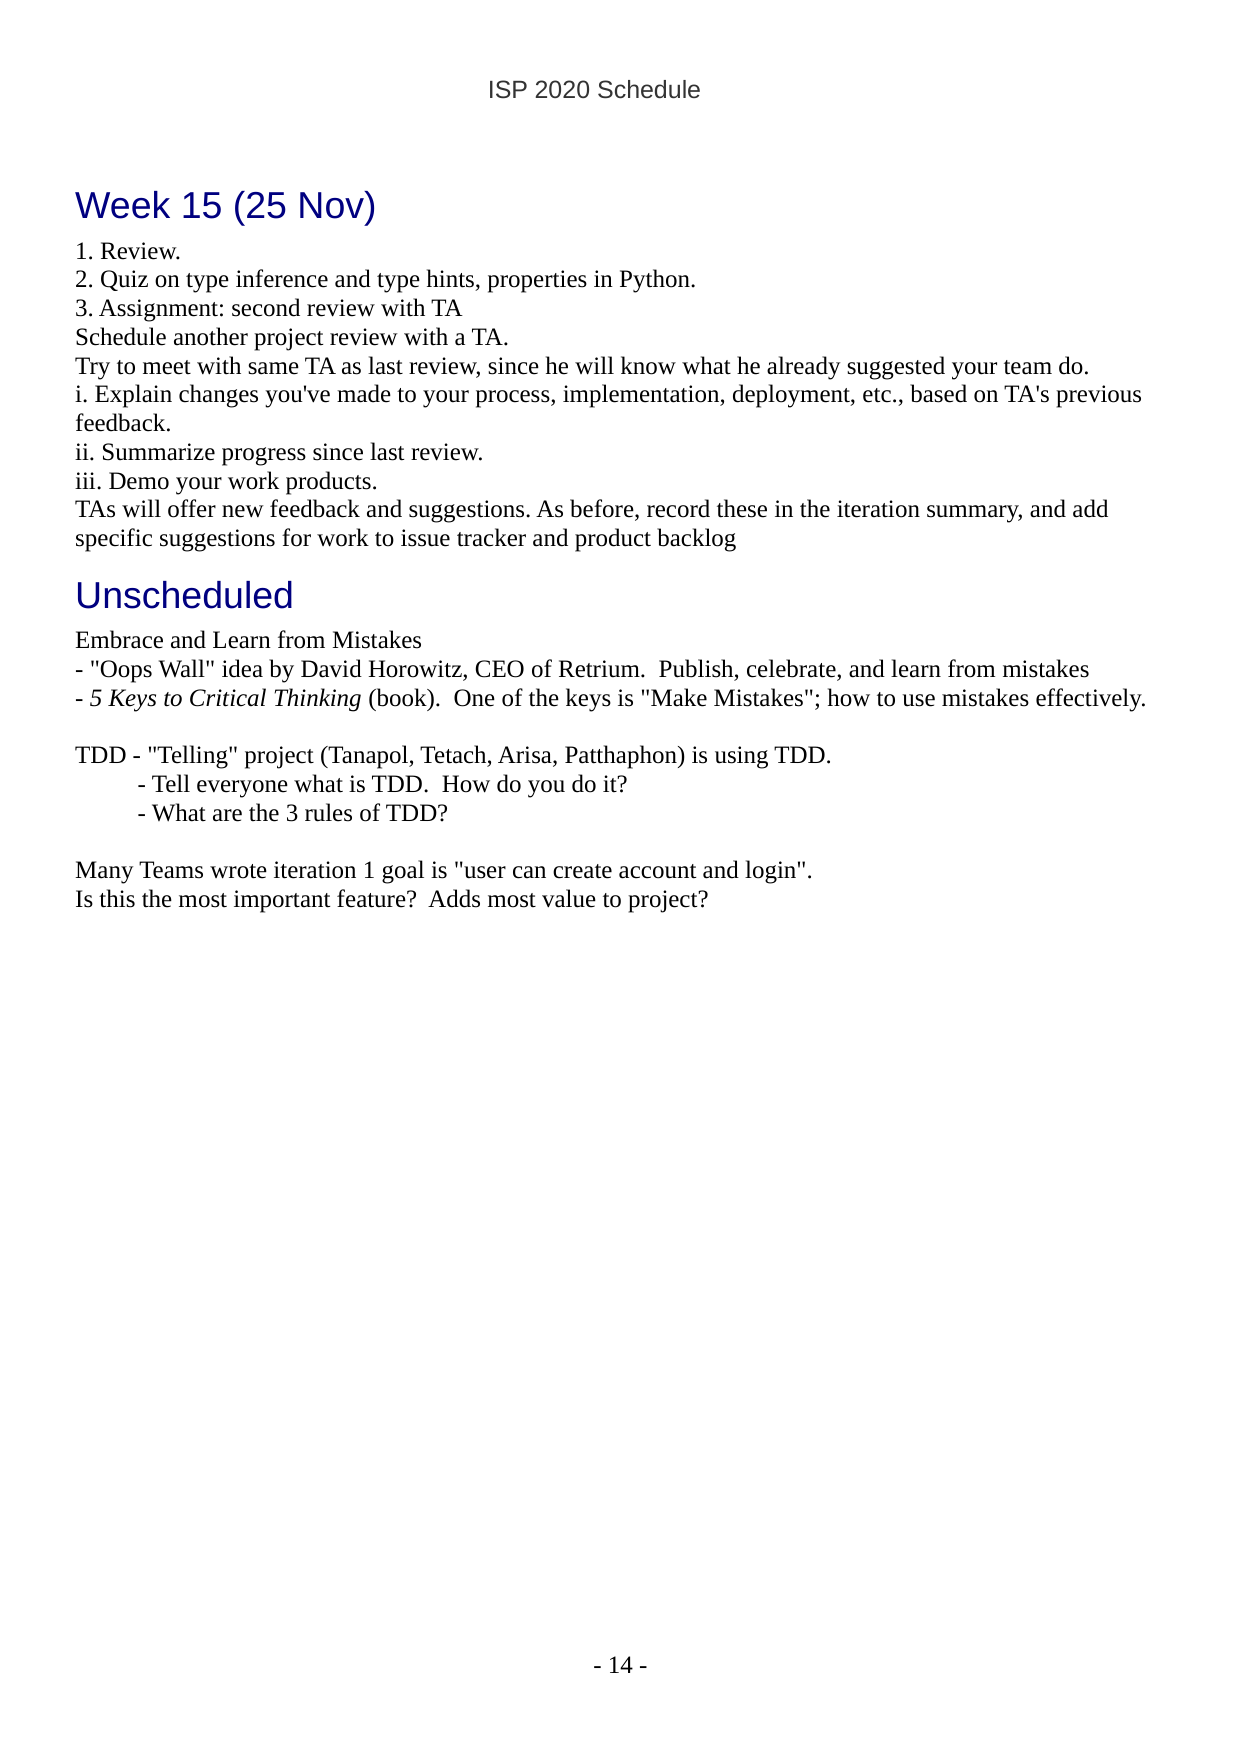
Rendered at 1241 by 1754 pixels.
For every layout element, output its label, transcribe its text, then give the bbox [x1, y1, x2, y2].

text - "Oops Wall" idea by David Horowitz, CEO of Retrium. Publish, celebrate, and learn from mistakes [75, 654, 1166, 683]
text ii. Summarize progress since last review. [75, 437, 1166, 466]
text Try to meet with same TA as last review, since he will know what he already suggested your team do. [75, 351, 1166, 379]
text Embrace and Learn from Mistakes [75, 625, 1166, 654]
text Is this the most important feature? Adds most value to project? [75, 884, 1166, 913]
subtitle Unscheduled [75, 573, 1166, 616]
text i. Explain changes you've made to your process, implementation, deployment, etc., based on TA's previous feedback. [75, 379, 1166, 437]
text 2. Quiz on type inference and type hints, properties in Python. [75, 264, 1166, 293]
text - 5 Keys to Critical Thinking (book). One of the keys is "Make Mistakes"; how to use mistakes effectively. [75, 683, 1166, 711]
text - What are the 3 rules of TDD? [75, 798, 1166, 826]
text TDD - "Telling" project (Tanapol, Tetach, Arisa, Patthaphon) is using TDD. [75, 740, 1166, 769]
text Many Teams wrote iteration 1 goal is "user can create account and login". [75, 855, 1166, 884]
subtitle Week 15 (25 Nov) [75, 184, 1166, 227]
text iii. Demo your work products. [75, 466, 1166, 494]
subtitle TAs will offer new feedback and suggestions. As before, record these in the iteration summary, and add specific suggestions for work to issue tracker and product backlog [75, 494, 1166, 552]
text - Tell everyone what is TDD. How do you do it? [75, 769, 1166, 798]
text Schedule another project review with a TA. [75, 322, 1166, 351]
text 3. Assignment: second review with TA [75, 293, 1166, 322]
text 1. Review. [75, 236, 1166, 264]
